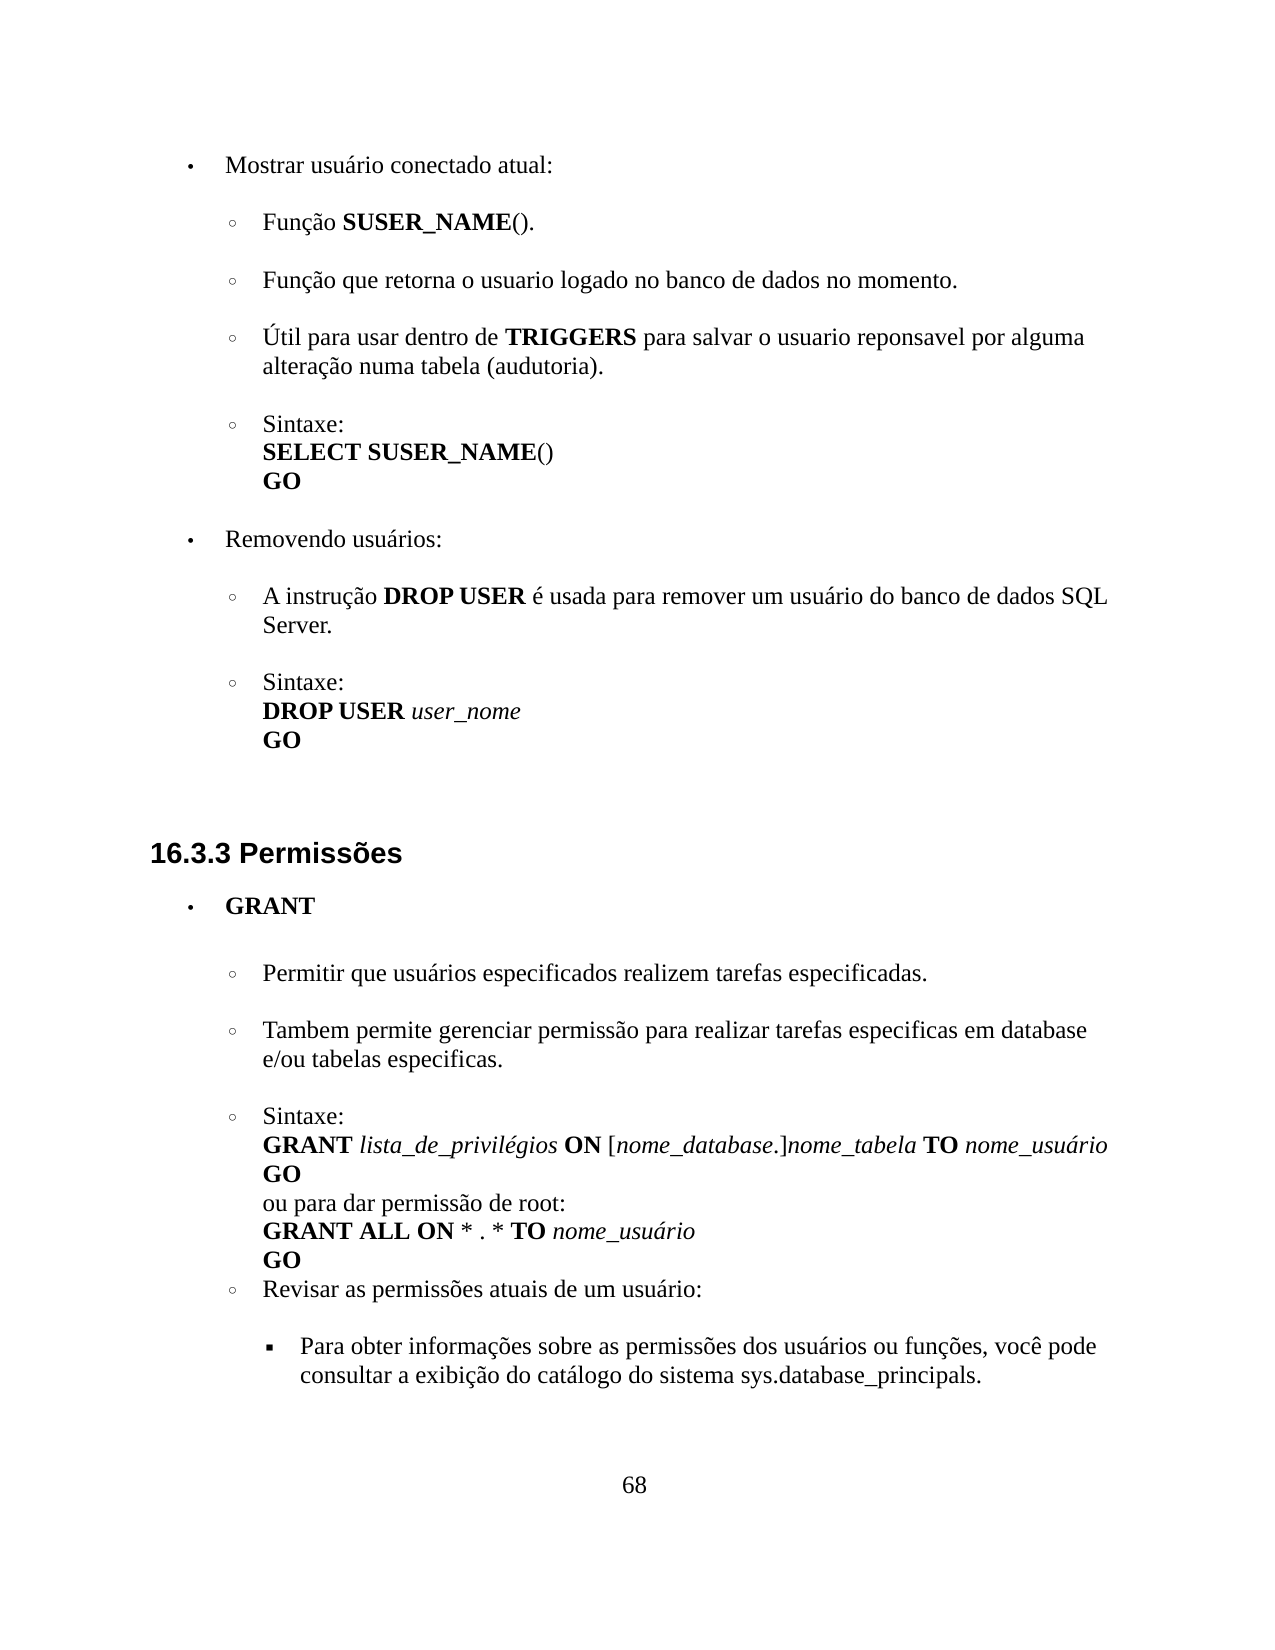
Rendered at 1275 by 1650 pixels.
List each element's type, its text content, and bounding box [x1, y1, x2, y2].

list Útil para usar dentro de TRIGGERS para salvar o usuario reponsavel por alguma alteração numa tabela (audutoria). [225, 322, 1125, 409]
list Removendo usuários: [187, 524, 1125, 581]
list Revisar as permissões atuais de um usuário: [225, 1274, 1125, 1331]
list Tambem permite gerenciar permissão para realizar tarefas especificas em database e/ou tabelas especificas. [225, 1015, 1125, 1101]
list Sintaxe: GRANT lista_de_privilégios ON [nome_database.]nome_tabela TO nome_usuário GO ou para dar permissão de root: GRANT ALL ON * . * TO nome_usuário GO [225, 1101, 1125, 1274]
list Sintaxe: DROP USER user_nome GO [225, 667, 1125, 782]
list Mostrar usuário conectado atual: [187, 150, 1125, 207]
list Para obter informações sobre as permissões dos usuários ou funções, você pode consultar a exibição do catálogo do sistema sys.database_principals. [262, 1331, 1125, 1418]
list Sintaxe: SELECT SUSER_NAME() GO [225, 409, 1125, 524]
list GRANT [187, 891, 1125, 949]
list Função SUSER_NAME(). [225, 207, 1125, 265]
subtitle 16.3.3 Permissões [150, 836, 1125, 870]
list Função que retorna o usuario logado no banco de dados no momento. [225, 265, 1125, 322]
list Permitir que usuários especificados realizem tarefas especificadas. [225, 958, 1125, 1015]
list A instrução DROP USER é usada para remover um usuário do banco de dados SQL Server. [225, 581, 1125, 667]
